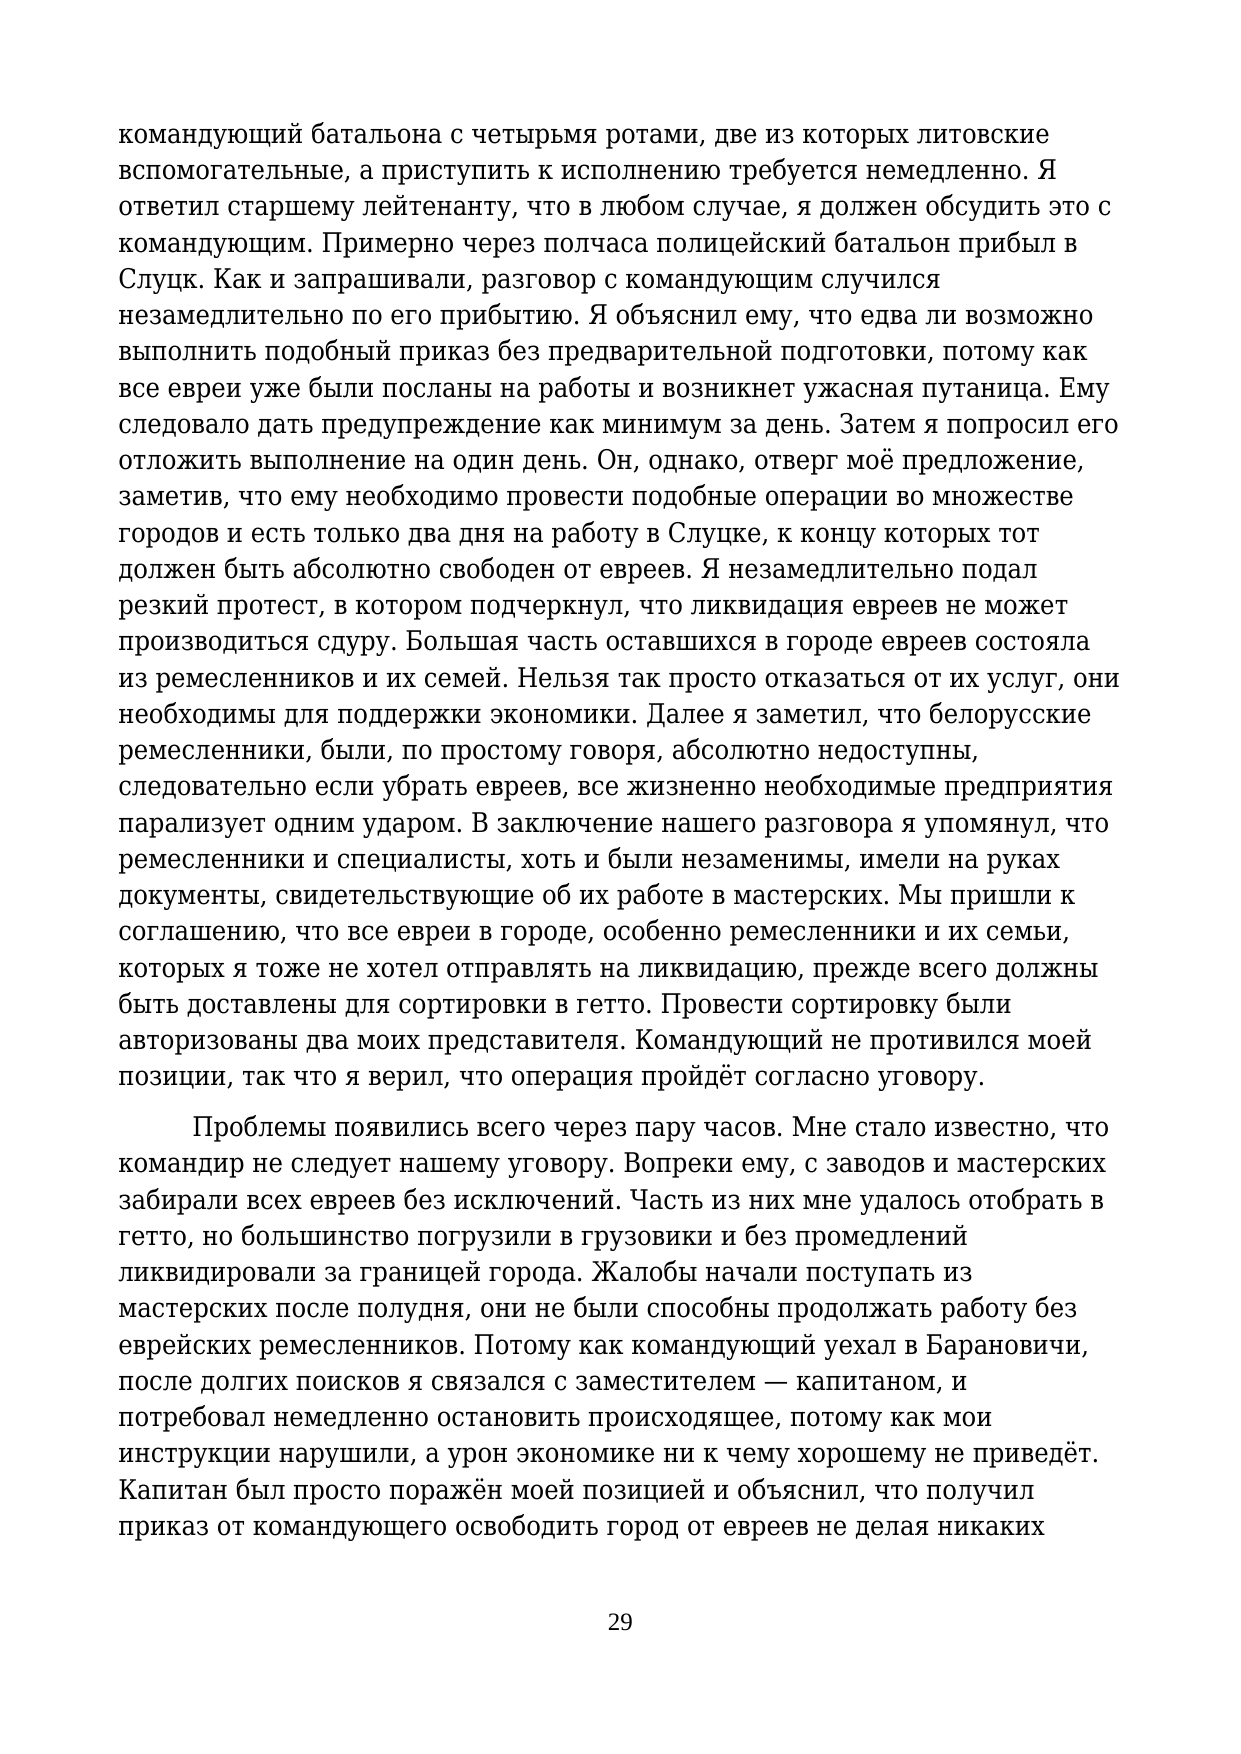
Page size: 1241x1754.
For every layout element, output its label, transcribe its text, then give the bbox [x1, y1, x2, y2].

text Проблемы появились всего через пару часов. Мне стало известно, что командир не следует нашему уговору. Вопреки ему, с заводов и мастерских забирали всех евреев без исключений. Часть из них мне удалось отобрать в гетто, но большинство погрузили в грузовики и без промедлений ликвидировали за границей города. Жалобы начали поступать из мастерских после полудня, они не были способны продолжать работу без еврейских ремесленников. Потому как командующий уехал в Барановичи, после долгих поисков я связался с заместителем — капитаном, и потребовал немедленно остановить происходящее, потому как мои инструкции нарушили, а урон экономике ни к чему хорошему не приведёт. Капитан был просто поражён моей позицией и объяснил, что получил приказ от командующего освободить город от евреев не делая никаких [118, 1111, 1122, 1542]
text командующий батальона с четырьмя ротами, две из которых литовские вспомогательные, а приступить к исполнению требуется немедленно. Я ответил старшему лейтенанту, что в любом случае, я должен обсудить это с командующим. Примерно через полчаса полицейский батальон прибыл в Слуцк. Как и запрашивали, разговор с командующим случился незамедлительно по его прибытию. Я объяснил ему, что едва ли возможно выполнить подобный приказ без предварительной подготовки, потому как все евреи уже были посланы на работы и возникнет ужасная путаница. Ему следовало дать предупреждение как минимум за день. Затем я попросил его отложить выполнение на один день. Он, однако, отверг моё предложение, заметив, что ему необходимо провести подобные операции во множестве городов и есть только два дня на работу в Слуцке, к концу которых тот должен быть абсолютно свободен от евреев. Я незамедлительно подал резкий протест, в котором подчеркнул, что ликвидация евреев не может производиться сдуру. Большая часть оставшихся в городе евреев состояла из ремесленников и их семей. Нельзя так просто отказаться от их услуг, они необходимы для поддержки экономики. Далее я заметил, что белорусские ремесленники, были, по простому говоря, абсолютно недоступны, следовательно если убрать евреев, все жизненно необходимые предприятия парализует одним ударом. В заключение нашего разговора я упомянул, что ремесленники и специалисты, хоть и были незаменимы, имели на руках документы, свидетельствующие об их работе в мастерских. Мы пришли к соглашению, что все евреи в городе, особенно ремесленники и их семьи, которых я тоже не хотел отправлять на ликвидацию, прежде всего должны быть доставлены для сортировки в гетто. Провести сортировку были авторизованы два моих представителя. Командующий не противился моей позиции, так что я верил, что операция пройдёт согласно уговору. [118, 118, 1122, 1092]
